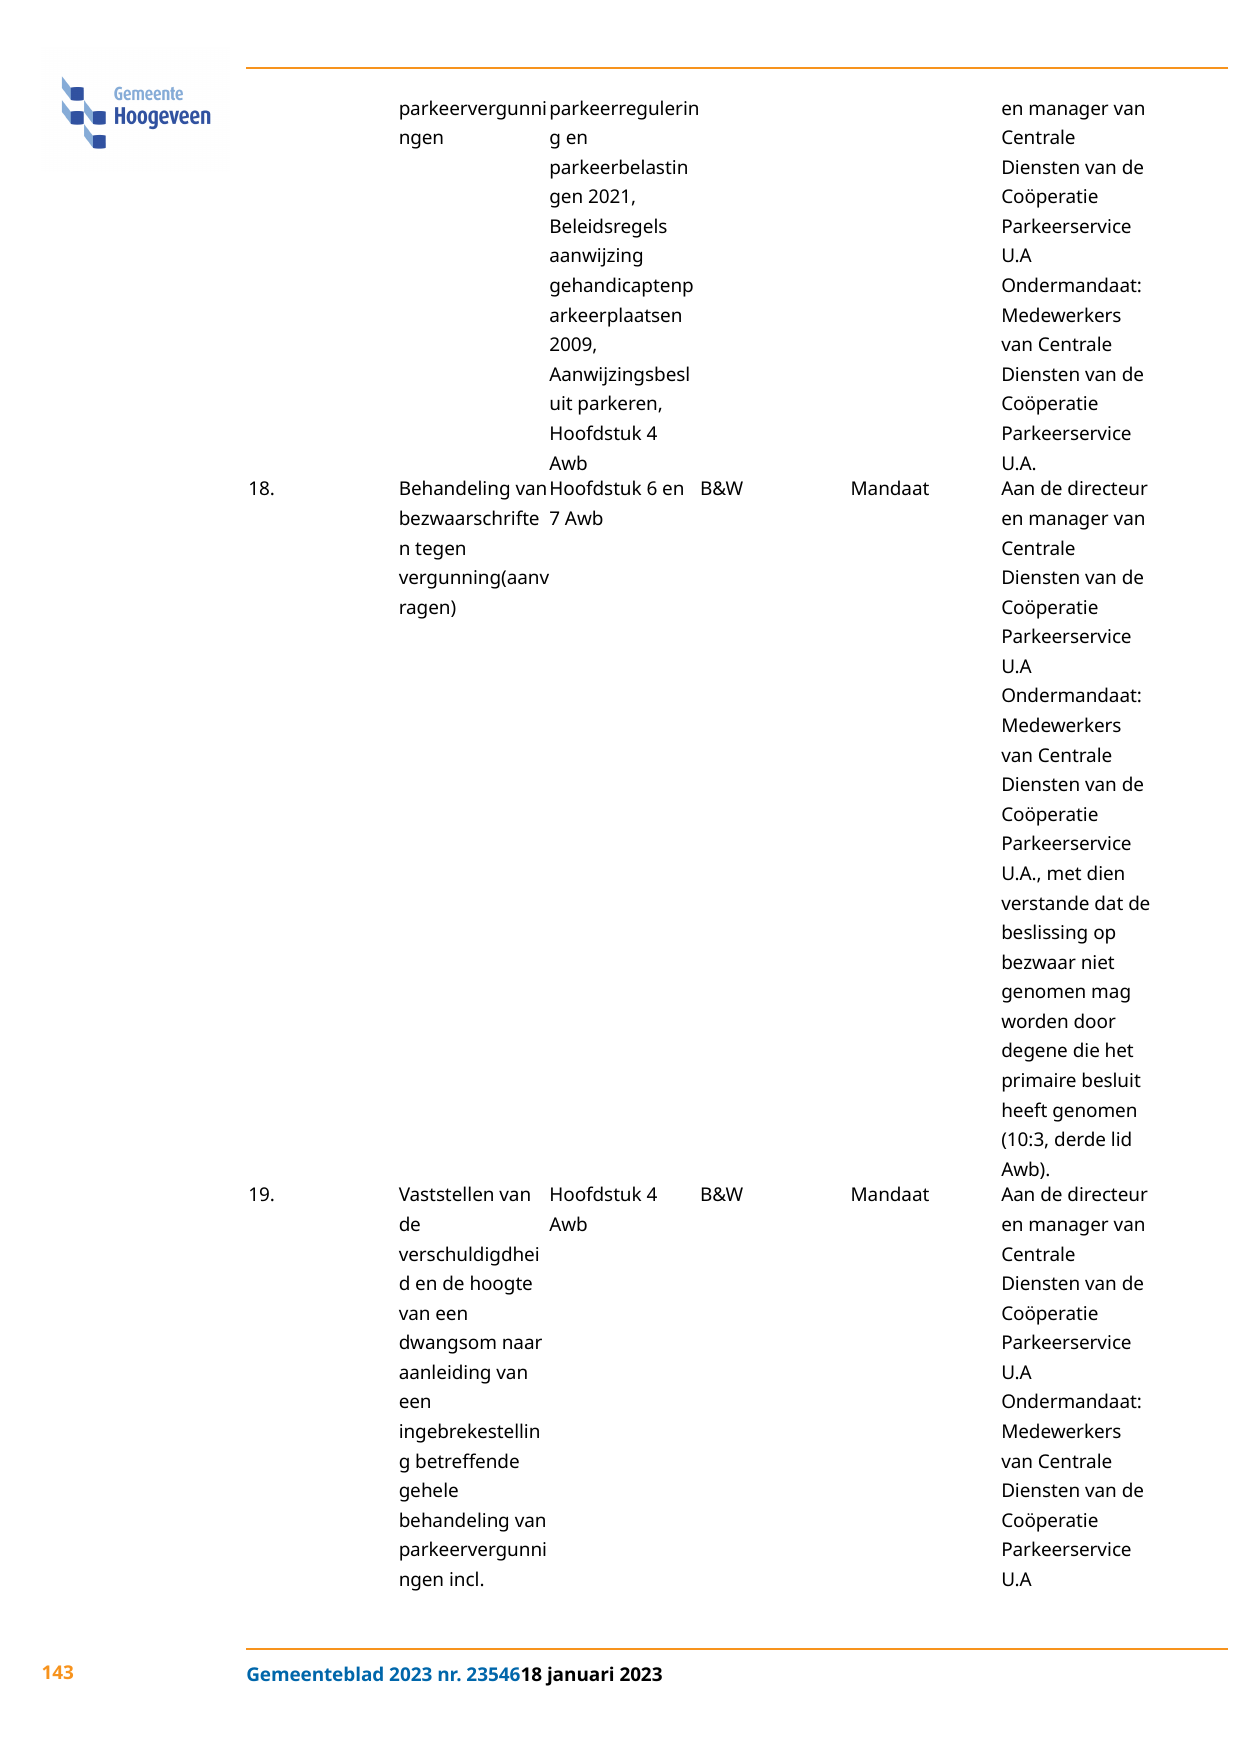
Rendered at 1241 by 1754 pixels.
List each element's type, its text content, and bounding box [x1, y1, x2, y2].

table_cell Hoofdstuk 6 en 7 Awb [549, 476, 700, 1182]
table_cell Behandeling van bezwaarschriften tegen vergunning(aanvragen) [399, 476, 549, 1182]
table_cell parkeervergunningen [399, 95, 549, 476]
table_cell 19. [248, 1182, 398, 1592]
table_cell B&W [700, 1182, 850, 1592]
table_cell Mandaat [850, 1182, 1001, 1592]
table_cell Hoofdstuk 4 Awb [549, 1182, 700, 1592]
table_cell [700, 95, 850, 476]
table_cell en manager van Centrale Diensten van de Coöperatie Parkeerservice U.A Ondermandaat: Medewerkers van Centrale Diensten van de Coöperatie Parkeerservice U.A. [1001, 95, 1152, 476]
picture [41, 47, 231, 172]
table_cell [248, 95, 398, 476]
table_cell [850, 95, 1001, 476]
table_cell Mandaat [850, 476, 1001, 1182]
table_cell Aan de directeur en manager van Centrale Diensten van de Coöperatie Parkeerservice U.A Ondermandaat: Medewerkers van Centrale Diensten van de Coöperatie Parkeerservice U.A., met dien verstande dat de beslissing op bezwaar niet genomen mag worden door degene die het primaire besluit heeft genomen (10:3, derde lid Awb). [1001, 476, 1152, 1182]
table_cell B&W [700, 476, 850, 1182]
table_cell Aan de directeur en manager van Centrale Diensten van de Coöperatie Parkeerservice U.A Ondermandaat: Medewerkers van Centrale Diensten van de Coöperatie Parkeerservice U.A [1001, 1182, 1152, 1592]
table_cell Vaststellen van de verschuldigdheid en de hoogte van een dwangsom naar aanleiding van een ingebrekestelling betreffende gehele behandeling van parkeervergunningen incl. [399, 1182, 549, 1592]
table_cell 18. [248, 476, 398, 1182]
table_cell parkeerregulering en parkeerbelastingen 2021, Beleidsregels aanwijzing gehandicaptenparkeerplaatsen 2009, Aanwijzingsbesluit parkeren, Hoofdstuk 4 Awb [549, 95, 700, 476]
